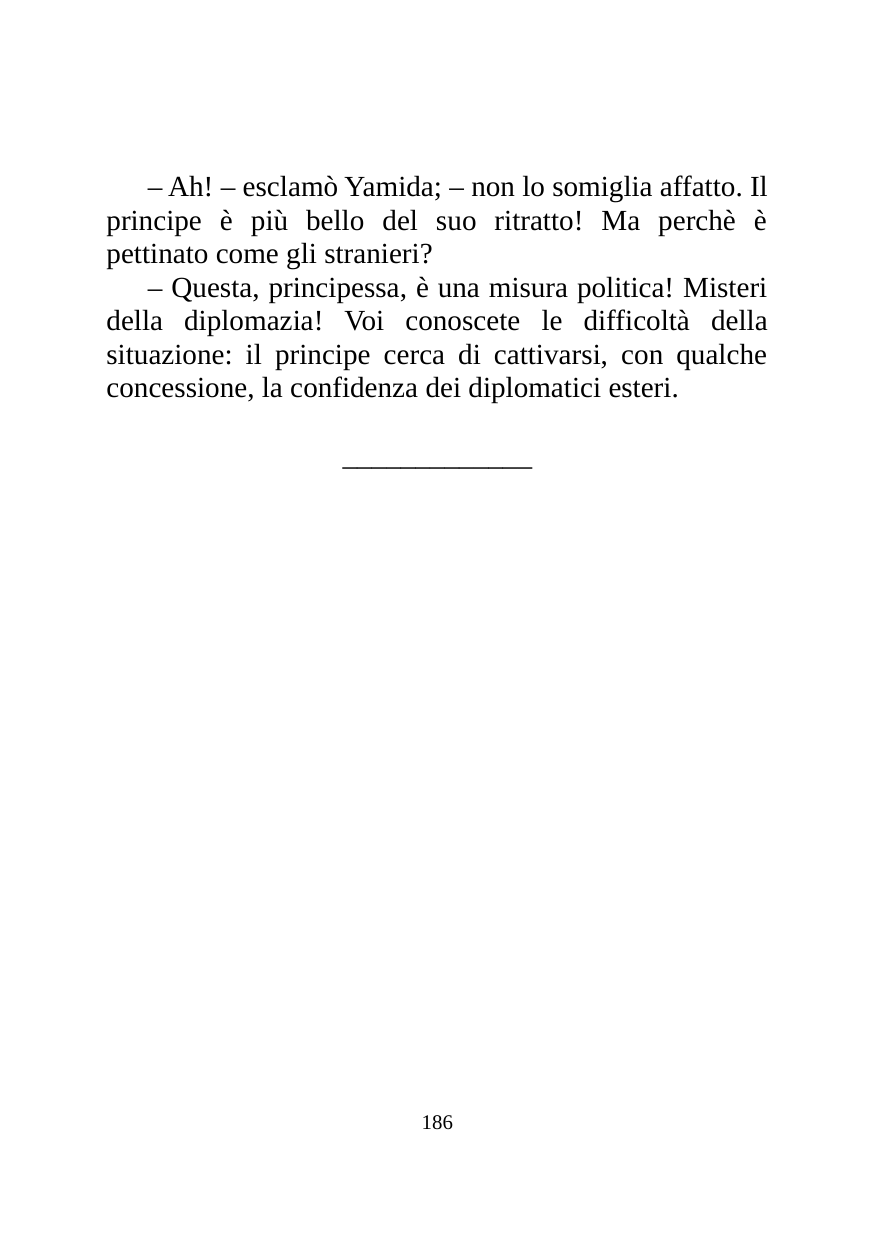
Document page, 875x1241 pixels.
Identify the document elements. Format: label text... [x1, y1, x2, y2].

text _____________ [106, 438, 768, 471]
text ‒ Questa, principessa, è una misura politica! Misteri della diplomazia! Voi conoscete le difficoltà della situazione: il principe cerca di cattivarsi, con qualche concessione, la confidenza dei diplomatici esteri. [106, 270, 768, 404]
text ‒ Ah! ‒ esclamò Yamida; ‒ non lo somiglia affatto. Il principe è più bello del suo ritratto! Ma perchè è pettinato come gli stranieri? [106, 169, 768, 270]
